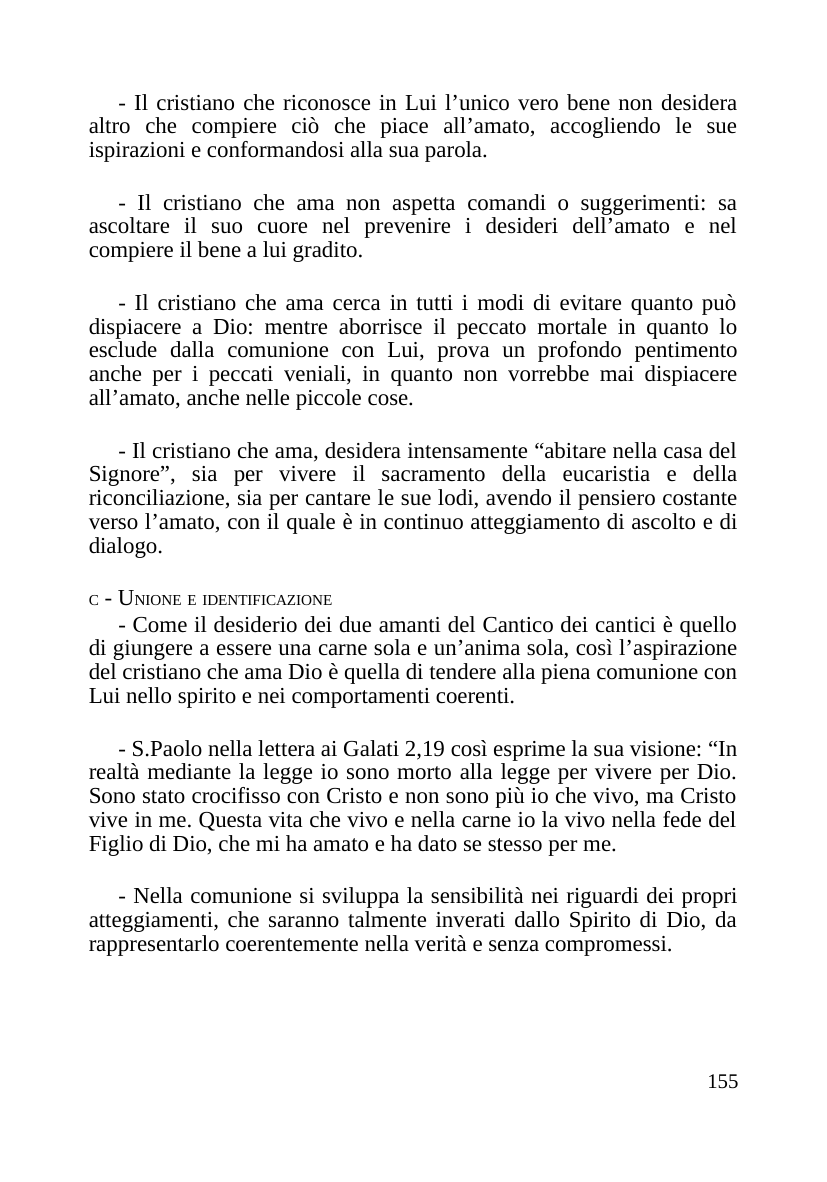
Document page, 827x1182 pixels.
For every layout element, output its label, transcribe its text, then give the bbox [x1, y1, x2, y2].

text - Il cristiano che riconosce in Lui l’unico vero bene non desidera altro che compiere ciò che piace all’amato, accogliendo le sue ispirazioni e conformandosi alla sua parola. [88, 88, 738, 162]
text - Il cristiano che ama, desidera intensamente “abitare nella casa del Signore”, sia per vivere il sacramento della eucaristia e della riconciliazione, sia per cantare le sue lodi, avendo il pensiero costante verso l’amato, con il quale è in continuo atteggiamento di ascolto e di dialogo. [88, 437, 738, 558]
text - S.Paolo nella lettera ai Galati 2,19 così esprime la sua visione: “In realtà mediante la legge io sono morto alla legge per vivere per Dio. Sono stato crocifisso con Cristo e non sono più io che vivo, ma Cristo vive in me. Questa vita che vivo e nella carne io la vivo nella fede del Figlio di Dio, che mi ha amato e ha dato se stesso per me. [88, 735, 738, 856]
text c - Unione e identificazione [88, 584, 738, 611]
text - Il cristiano che ama non aspetta comandi o suggerimenti: sa ascoltare il suo cuore nel prevenire i desideri dell’amato e nel compiere il bene a lui gradito. [88, 189, 738, 263]
text - Il cristiano che ama cerca in tutti i modi di evitare quanto può dispiacere a Dio: mentre aborrisce il peccato mortale in quanto lo esclude dalla comunione con Lui, prova un profondo pentimento anche per i peccati veniali, in quanto non vorrebbe mai dispiacere all’amato, anche nelle piccole cose. [88, 289, 738, 410]
text - Come il desiderio dei due amanti del Cantico dei cantici è quello di giungere a essere una carne sola e un’anima sola, così l’aspirazione del cristiano che ama Dio è quella di tendere alla piena comunione con Lui nello spirito e nei comportamenti coerenti. [88, 611, 738, 708]
text - Nella comunione si sviluppa la sensibilità nei riguardi dei propri atteggiamenti, che saranno talmente inverati dallo Spirito di Dio, da rappresentarlo coerentemente nella verità e senza compromessi. [88, 882, 738, 956]
